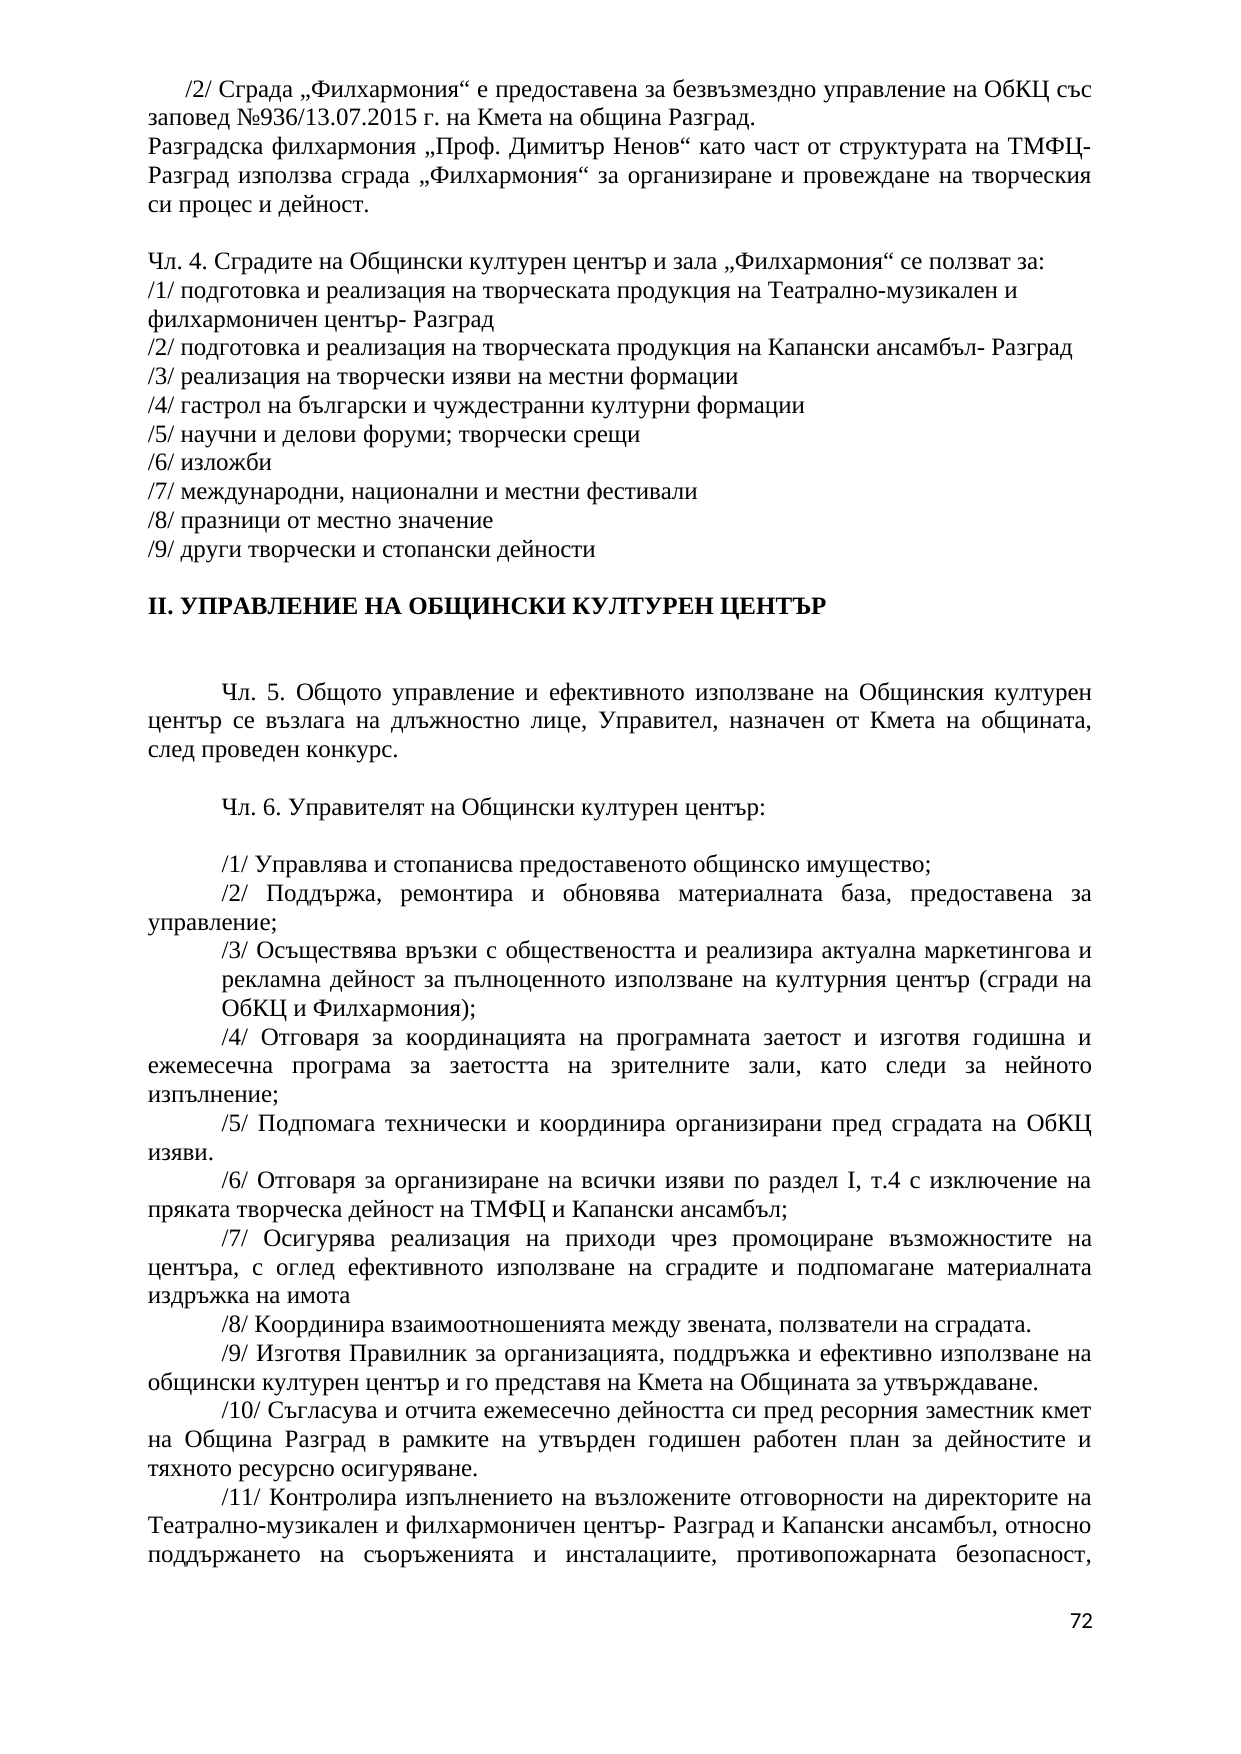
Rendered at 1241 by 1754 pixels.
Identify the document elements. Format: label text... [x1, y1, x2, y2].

text /4/ Отговаря за координацията на програмната заетост и изготвя годишна и ежемесечна програма за заетостта на зрителните зали, като следи за нейното изпълнение; [148, 1022, 1093, 1108]
text Разградска филхармония „Проф. Димитър Ненов“ като част от структурата на ТМФЦ- Разград използва сграда „Филхармония“ за организиране и провеждане на творческия си процес и дейност. [148, 131, 1093, 217]
text /2/ Сграда „Филхармония“ е предоставена за безвъзмездно управление на ОбКЦ със заповед №936/13.07.2015 г. на Кмета на община Разград. [148, 74, 1093, 131]
text /7/ Осигурява реализация на приходи чрез промоциране възможностите на центъра, с оглед ефективното използване на сградите и подпомагане материалната издръжка на имота [148, 1223, 1093, 1309]
text /3/ Осъществява връзки с обществеността и реализира актуална маркетингова и рекламна дейност за пълноценното използване на културния център (сгради на ОбКЦ и Филхармония); [221, 936, 1093, 1022]
text Чл. 5. Общото управление и ефективното използване на Общинския културен център се възлага на длъжностно лице, Управител, назначен от Кмета на общината, след проведен конкурс. [148, 677, 1093, 763]
text /2/ Поддържа, ремонтира и обновява материалната база, предоставена за управление; [148, 878, 1093, 936]
text /6/ Отговаря за организиране на всички изяви по раздел I, т.4 с изключение на пряката творческа дейност на ТМФЦ и Капански ансамбъл; [148, 1166, 1093, 1223]
text /1/ Управлява и стопанисва предоставеното общинско имущество; [148, 849, 1093, 878]
text /10/ Съгласува и отчита ежемесечно дейността си пред ресорния заместник кмет на Община Разград в рамките на утвърден годишен работен план за дейностите и тяхното ресурсно осигуряване. [148, 1396, 1093, 1482]
text /11/ Контролира изпълнението на възложените отговорности на директорите на Театрално-музикален и филхармоничен център- Разград и Капански ансамбъл, относно поддържането на съоръженията и инсталациите, противопожарната безопасност, [148, 1482, 1093, 1568]
text Чл. 4. Сградите на Общински културен център и зала „Филхармония“ се ползват за: /1/ подготовка и реализация на творческата продукция на Театрално-музикален и филхармоничен център- Разград /2/ подготовка и реализация на творческата продукция на Капански ансамбъл- Разград /3/ реализация на творчески изяви на местни формации /4/ гастрол на български и чуждестранни културни формации /5/ научни и делови форуми; творчески срещи /6/ изложби /7/ международни, национални и местни фестивали /8/ празници от местно значение /9/ други творчески и стопански дейности II. УПРАВЛЕНИЕ НА ОБЩИНСКИ КУЛТУРЕН ЦЕНТЪР [148, 217, 1093, 677]
text /5/ Подпомага технически и координира организирани пред сградата на ОбКЦ изяви. [148, 1108, 1093, 1166]
text /8/ Координира взаимоотношенията между звената, ползватели на сградата. [148, 1309, 1093, 1338]
text Чл. 6. Управителят на Общински културен център: [221, 763, 1093, 821]
text /9/ Изготвя Правилник за организацията, поддръжка и ефективно използване на общински културен център и го представя на Кмета на Общината за утвърждаване. [148, 1338, 1093, 1396]
